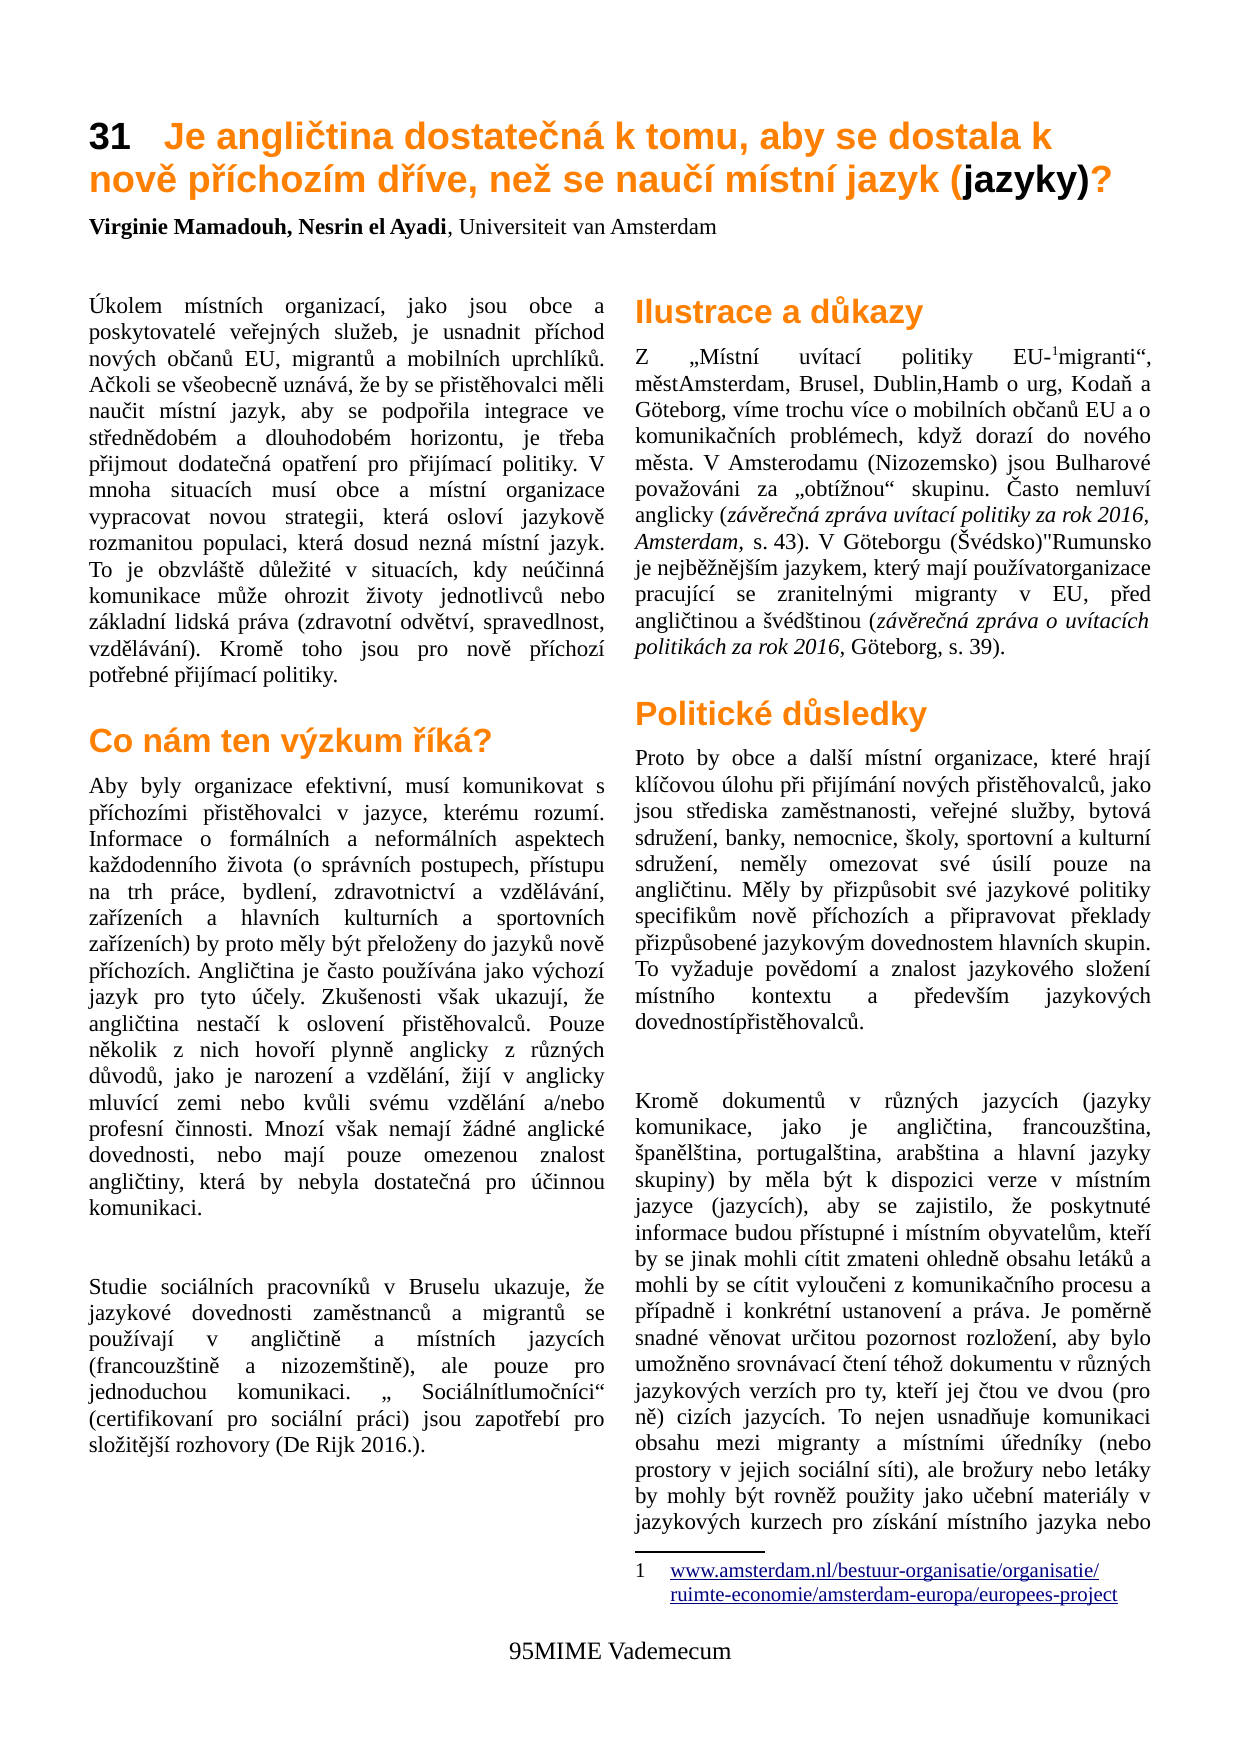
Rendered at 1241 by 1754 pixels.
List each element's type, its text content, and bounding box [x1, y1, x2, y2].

text Virginie Mamadouh, Nesrin el Ayadi, Universiteit van Amsterdam [88, 213, 1152, 240]
text www.amsterdam.nl/bestuur-organisatie/organisatie/ruimte-economie/amsterdam-europa/europees-project [635, 1558, 1152, 1606]
text Proto by obce a další místní organizace, které hrají klíčovou úlohu při přijímání nových přistěhovalců, jako jsou střediska zaměstnanosti, veřejné služby, bytová sdružení, banky, nemocnice, školy, sportovní a kulturní sdružení, neměly omezovat své úsilí pouze na angličtinu. Měly by přizpůsobit své jazykové politiky specifikům nově příchozích a připravovat překlady přizpůsobené jazykovým dovednostem hlavních skupin. To vyžaduje povědomí a znalost jazykového složení místního kontextu a především jazykových dovednostípřistěhovalců. [635, 744, 1152, 1034]
text Studie sociálních pracovníků v Bruselu ukazuje, že jazykové dovednosti zaměstnanců a migrantů se používají v angličtině a místních jazycích (francouzštině a nizozemštině), ale pouze pro jednoduchou komunikaci. „ Sociálnítlumočníci“ (certifikovaní pro sociální práci) jsou zapotřebí pro složitější rozhovory (De Rijk 2016.). [88, 1273, 605, 1457]
text Z „Místní uvítací politiky EU-migranti“, městAmsterdam, Brusel, Dublin,Hamb o urg, Kodaň a Göteborg, víme trochu více o mobilních občanů EU a o komunikačních problémech, když dorazí do nového města. V Amsterodamu (Nizozemsko) jsou Bulharové považováni za „obtížnou“ skupinu. Často nemluví anglicky (závěrečná zpráva uvítací politiky za rok 2016, Amsterdam, s. 43). V Göteborgu (Švédsko)"Rumunsko je nejběžnějším jazykem, který mají používatorganizace pracující se zranitelnými migranty v EU, před angličtinou a švédštinou (závěrečná zpráva o uvítacích politikách za rok 2016, Göteborg, s. 39). [635, 343, 1152, 659]
subtitle Ilustrace a důkazy [635, 292, 1152, 331]
text Aby byly organizace efektivní, musí komunikovat s příchozími přistěhovalci v jazyce, kterému rozumí. Informace o formálních a neformálních aspektech každodenního života (o správních postupech, přístupu na trh práce, bydlení, zdravotnictví a vzdělávání, zařízeních a hlavních kulturních a sportovních zařízeních) by proto měly být přeloženy do jazyků nově příchozích. Angličtina je často používána jako výchozí jazyk pro tyto účely. Zkušenosti však ukazují, že angličtina nestačí k oslovení přistěhovalců. Pouze několik z nich hovoří plynně anglicky z různých důvodů, jako je narození a vzdělání, žijí v anglicky mluvící zemi nebo kvůli svému vzdělání a/nebo profesní činnosti. Mnozí však nemají žádné anglické dovednosti, nebo mají pouze omezenou znalost angličtiny, která by nebyla dostatečná pro účinnou komunikaci. [88, 772, 605, 1220]
subtitle Politické důsledky [635, 693, 1152, 732]
text Úkolem místních organizací, jako jsou obce a poskytovatelé veřejných služeb, je usnadnit příchod nových občanů EU, migrantů a mobilních uprchlíků. Ačkoli se všeobecně uznává, že by se přistěhovalci měli naučit místní jazyk, aby se podpořila integrace ve střednědobém a dlouhodobém horizontu, je třeba přijmout dodatečná opatření pro přijímací politiky. V mnoha situacích musí obce a místní organizace vypracovat novou strategii, která osloví jazykově rozmanitou populaci, která dosud nezná místní jazyk. To je obzvláště důležité v situacích, kdy neúčinná komunikace může ohrozit životy jednotlivců nebo základní lidská práva (zdravotní odvětví, spravedlnost, vzdělávání). Kromě toho jsou pro nově příchozí potřebné přijímací politiky. [88, 292, 605, 687]
subtitle Je angličtina dostatečná k tomu, aby se dostala k nově příchozím dříve, než se naučí místní jazyk (jazyky)? [88, 113, 1152, 201]
subtitle Co nám ten výzkum říká? [88, 721, 605, 760]
text Kromě dokumentů v různých jazycích (jazyky komunikace, jako je angličtina, francouzština, španělština, portugalština, arabština a hlavní jazyky skupiny) by měla být k dispozici verze v místním jazyce (jazycích), aby se zajistilo, že poskytnuté informace budou přístupné i místním obyvatelům, kteří by se jinak mohli cítit zmateni ohledně obsahu letáků a mohli by se cítit vyloučeni z komunikačního procesu a případně i konkrétní ustanovení a práva. Je poměrně snadné věnovat určitou pozornost rozložení, aby bylo umožněno srovnávací čtení téhož dokumentu v různých jazykových verzích pro ty, kteří jej čtou ve dvou (pro ně) cizích jazycích. To nejen usnadňuje komunikaci obsahu mezi migranty a místními úředníky (nebo prostory v jejich sociální síti), ale brožury nebo letáky by mohly být rovněž použity jako učební materiály v jazykových kurzech pro získání místního jazyka nebo [635, 1087, 1152, 1535]
